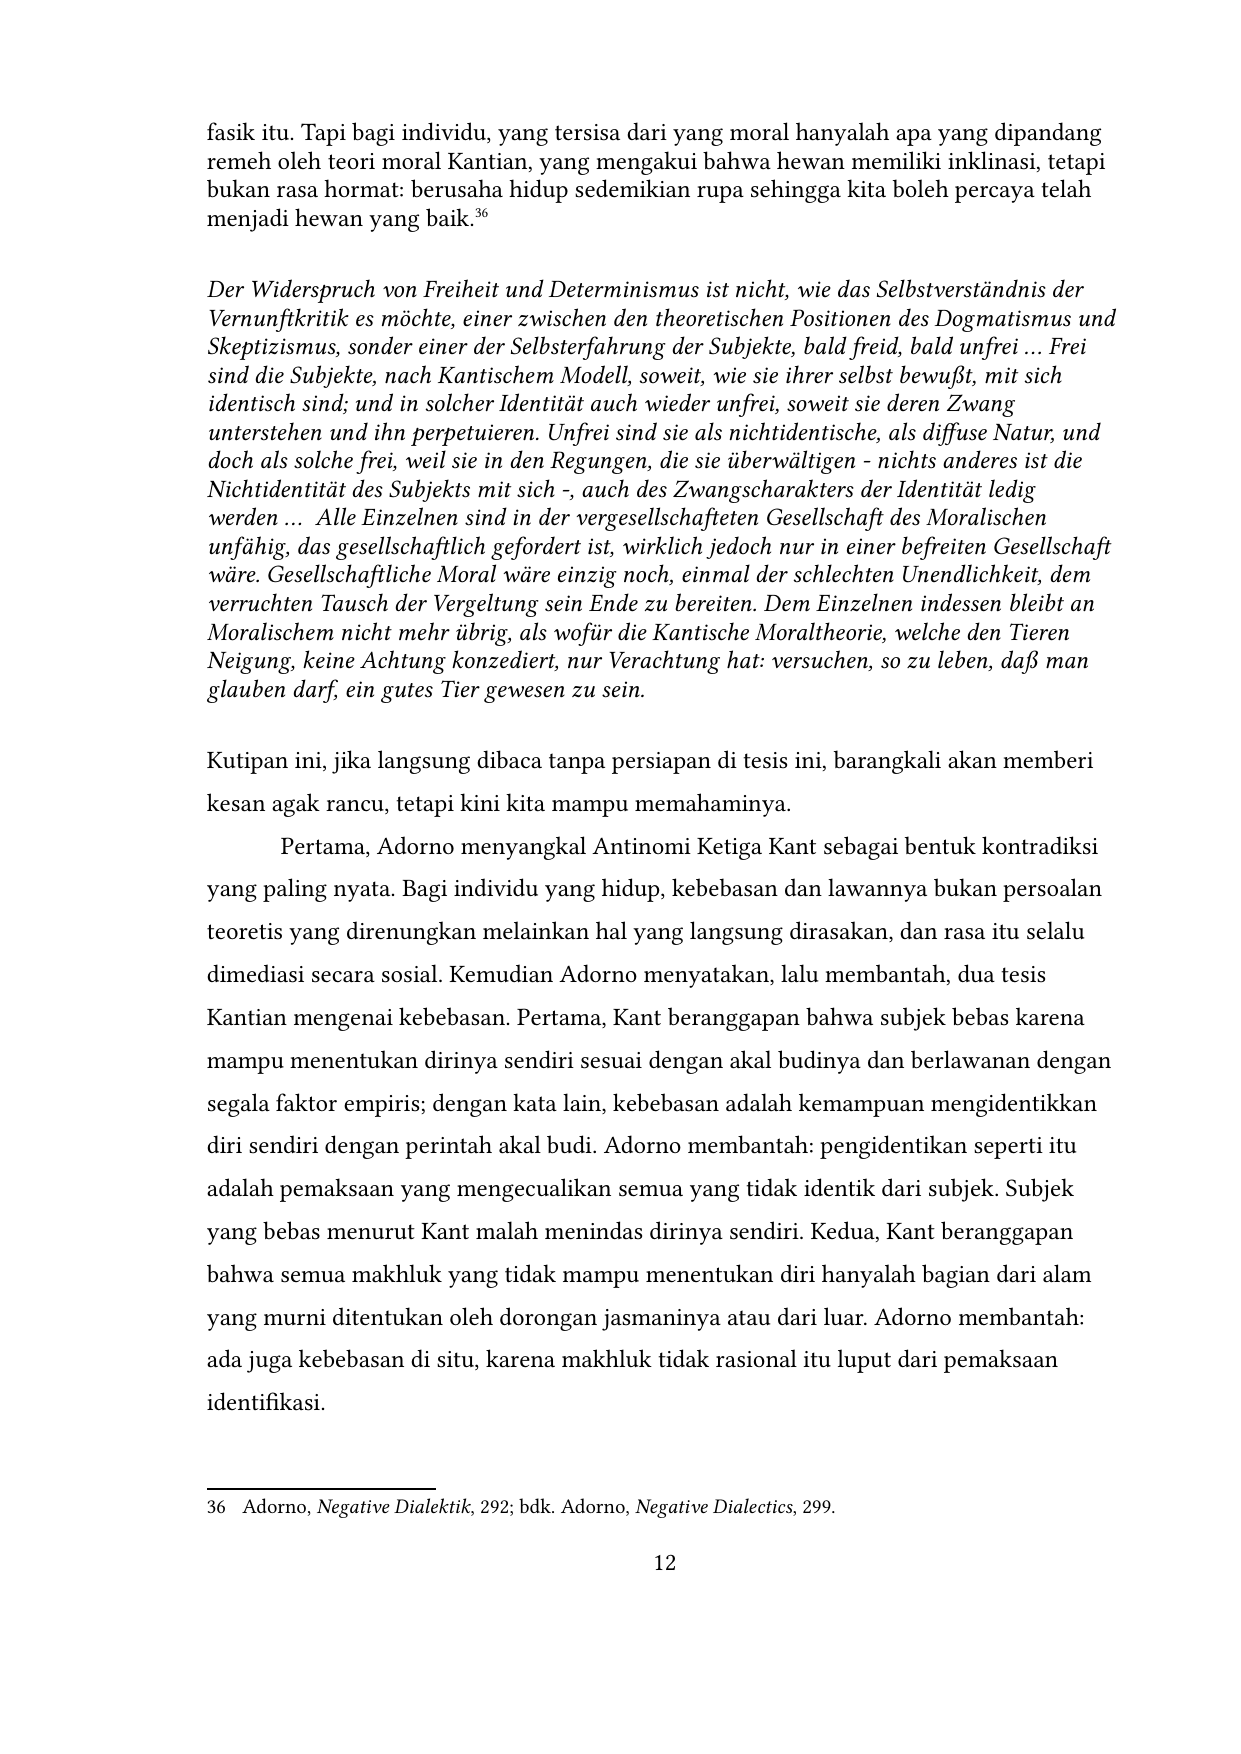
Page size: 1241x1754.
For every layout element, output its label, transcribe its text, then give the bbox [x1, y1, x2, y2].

text Kutipan ini, jika langsung dibaca tanpa persiapan di tesis ini, barangkali akan memberi kesan agak rancu, tetapi kini kita mampu memahaminya. [207, 746, 1122, 817]
text Pertama, Adorno menyangkal Antinomi Ketiga Kant sebagai bentuk kontradiksi yang paling nyata. Bagi individu yang hidup, kebebasan dan lawannya bukan persoalan teoretis yang direnungkan melainkan hal yang langsung dirasakan, dan rasa itu selalu dimediasi secara sosial. Kemudian Adorno menyatakan, lalu membantah, dua tesis Kantian mengenai kebebasan. Pertama, Kant beranggapan bahwa subjek bebas karena mampu menentukan dirinya sendiri sesuai dengan akal budinya dan berlawanan dengan segala faktor empiris; dengan kata lain, kebebasan adalah kemampuan mengidentikkan diri sendiri dengan perintah akal budi. Adorno membantah: pengidentikan seperti itu adalah pemaksaan yang mengecualikan semua yang tidak identik dari subjek. Subjek yang bebas menurut Kant malah menindas dirinya sendiri. Kedua, Kant beranggapan bahwa semua makhluk yang tidak mampu menentukan diri hanyalah bagian dari alam yang murni ditentukan oleh dorongan jasmaninya atau dari luar. Adorno membantah: ada juga kebebasan di situ, karena makhluk tidak rasional itu luput dari pemaksaan identifikasi. [207, 832, 1122, 1417]
text Der Widerspruch von Freiheit und Determinismus ist nicht, wie das Selbstverständnis der Vernunftkritik es möchte, einer zwischen den theoretischen Positionen des Dogmatismus und Skeptizismus, sonder einer der Selbsterfahrung der Subjekte, bald freid, bald unfrei ... Frei sind die Subjekte, nach Kantischem Modell, soweit, wie sie ihrer selbst bewußt, mit sich identisch sind; und in solcher Identität auch wieder unfrei, soweit sie deren Zwang unterstehen und ihn perpetuieren. Unfrei sind sie als nichtidentische, als diffuse Natur, und doch als solche frei, weil sie in den Regungen, die sie überwältigen - nichts anderes ist die Nichtidentität des Subjekts mit sich -, auch des Zwangscharakters der Identität ledig werden ... Alle Einzelnen sind in der vergesellschafteten Gesellschaft des Moralischen unfähig, das gesellschaftlich gefordert ist, wirklich jedoch nur in einer befreiten Gesellschaft wäre. Gesellschaftliche Moral wäre einzig noch, einmal der schlechten Unendlichkeit, dem verruchten Tausch der Vergeltung sein Ende zu bereiten. Dem Einzelnen indessen bleibt an Moralischem nicht mehr übrig, als wofür die Kantische Moraltheorie, welche den Tieren Neigung, keine Achtung konzediert, nur Verachtung hat: versuchen, so zu leben, daß man glauben darf, ein gutes Tier gewesen zu sein. [207, 275, 1122, 703]
text Adorno, Negative Dialektik, 292; bdk. Adorno, Negative Dialectics, 299. [207, 1495, 1122, 1519]
text fasik itu. Tapi bagi individu, yang tersisa dari yang moral hanyalah apa yang dipandang remeh oleh teori moral Kantian, yang mengakui bahwa hewan memiliki inklinasi, tetapi bukan rasa hormat: berusaha hidup sedemikian rupa sehingga kita boleh percaya telah menjadi hewan yang baik. [207, 118, 1122, 232]
